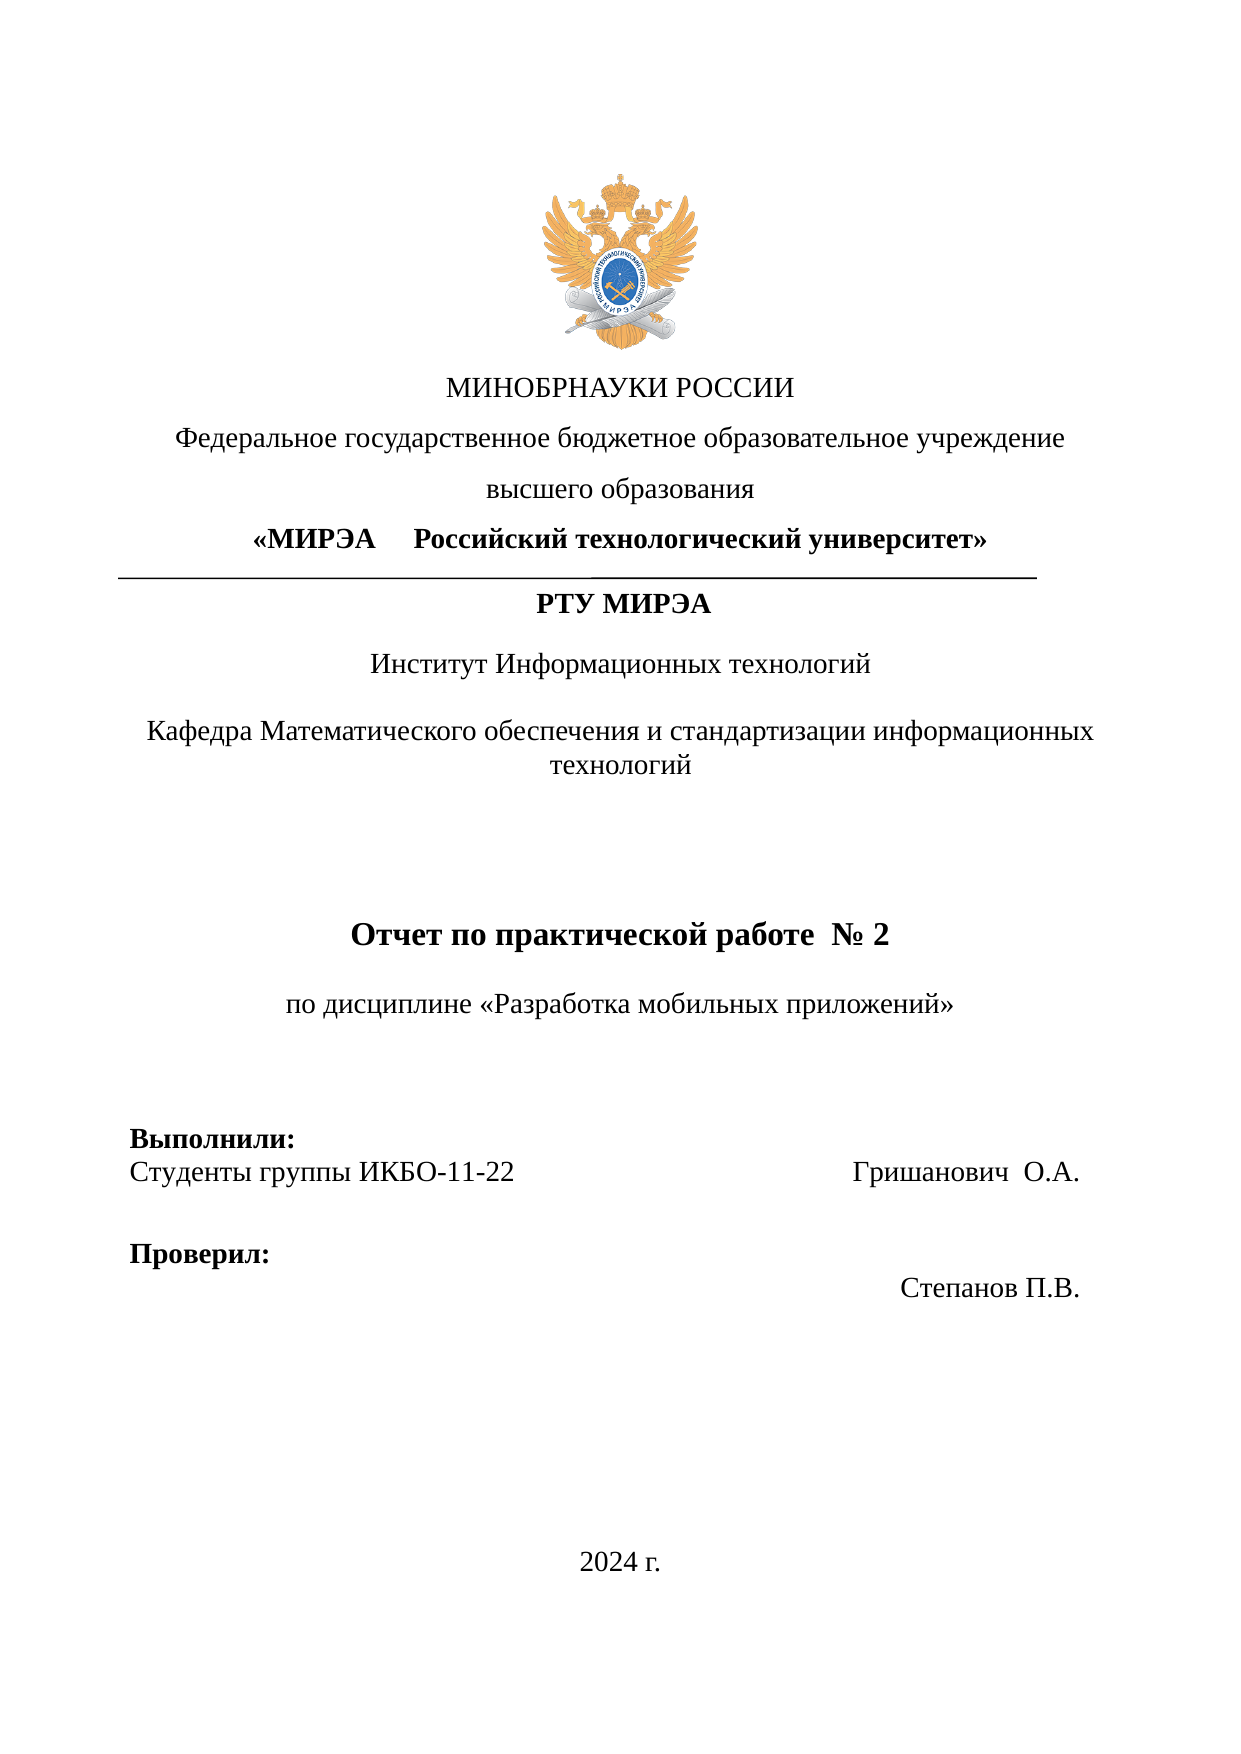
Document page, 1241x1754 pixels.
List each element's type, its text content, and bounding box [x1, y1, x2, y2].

picture [532, 174, 708, 350]
table_cell Проверил: [118, 1236, 605, 1309]
text Отчет по практической работе № 2 [118, 915, 1122, 953]
table_header Гришанович О.А. [605, 1121, 1091, 1236]
text Институт Информационных технологий [118, 646, 1123, 680]
text Кафедра Математического обеспечения и стандартизации информационных технологий [118, 713, 1123, 781]
table_cell Степанов П.В. [605, 1236, 1091, 1309]
text по дисциплине «Разработка мобильных приложений» [118, 987, 1122, 1020]
table_cell Федеральное государственное бюджетное образовательное учреждение высшего образования «МИРЭА  Российский технологический университет» РТУ МИРЭА [118, 421, 1122, 634]
text 2024 г. [118, 1544, 1122, 1577]
table_header Выполнили: Студенты группы ИКБО-11-22 [118, 1121, 605, 1236]
table_header МИНОБРНАУКИ РОССИИ [118, 169, 1122, 421]
